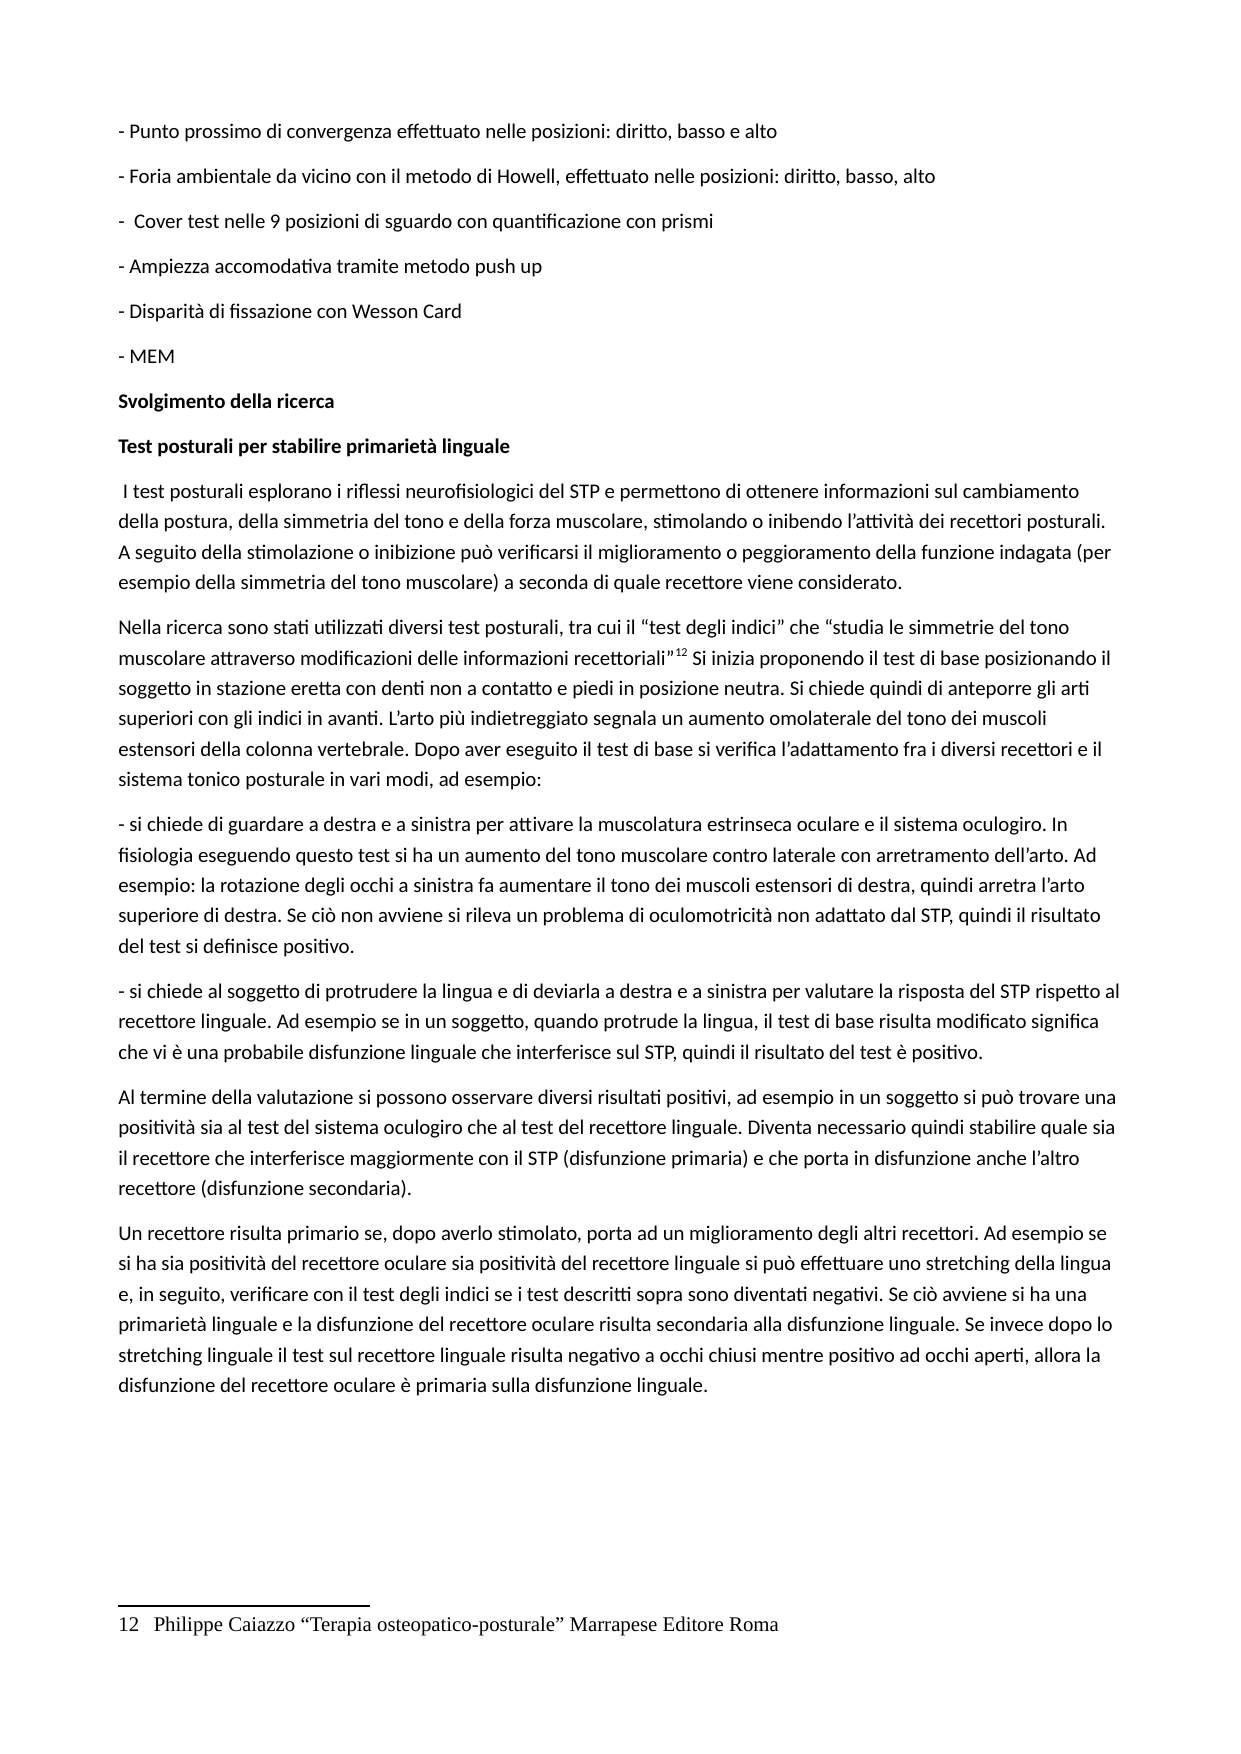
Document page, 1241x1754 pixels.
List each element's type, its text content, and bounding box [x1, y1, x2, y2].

text - Disparità di fissazione con Wesson Card [118, 298, 1122, 323]
text - si chiede di guardare a destra e a sinistra per attivare la muscolatura estrinseca oculare e il sistema oculogiro. In fisiologia eseguendo questo test si ha un aumento del tono muscolare contro laterale con arretramento dell’arto. Ad esempio: la rotazione degli occhi a sinistra fa aumentare il tono dei muscoli estensori di destra, quindi arretra l’arto superiore di destra. Se ciò non avviene si rileva un problema di oculomotricità non adattato dal STP, quindi il risultato del test si definisce positivo. [118, 811, 1122, 958]
text Un recettore risulta primario se, dopo averlo stimolato, porta ad un miglioramento degli altri recettori. Ad esempio se si ha sia positività del recettore oculare sia positività del recettore linguale si può effettuare uno stretching della lingua e, in seguito, verificare con il test degli indici se i test descritti sopra sono diventati negativi. Se ciò avviene si ha una primarietà linguale e la disfunzione del recettore oculare risulta secondaria alla disfunzione linguale. Se invece dopo lo stretching linguale il test sul recettore linguale risulta negativo a occhi chiusi mentre positivo ad occhi aperti, allora la disfunzione del recettore oculare è primaria sulla disfunzione linguale. [118, 1220, 1122, 1398]
text Test posturali per stabilire primarietà linguale [118, 433, 1122, 458]
text Philippe Caiazzo “Terapia osteopatico-posturale” Marrapese Editore Roma [118, 1612, 1122, 1636]
text - MEM [118, 343, 1122, 368]
text - si chiede al soggetto di protrudere la lingua e di deviarla a destra e a sinistra per valutare la risposta del STP rispetto al recettore linguale. Ad esempio se in un soggetto, quando protrude la lingua, il test di base risulta modificato significa che vi è una probabile disfunzione linguale che interferisce sul STP, quindi il risultato del test è positivo. [118, 978, 1122, 1064]
text - Ampiezza accomodativa tramite metodo push up [118, 253, 1122, 278]
text Svolgimento della ricerca [118, 388, 1122, 413]
text - Punto prossimo di convergenza effettuato nelle posizioni: diritto, basso e alto [118, 118, 1122, 143]
text Al termine della valutazione si possono osservare diversi risultati positivi, ad esempio in un soggetto si può trovare una positività sia al test del sistema oculogiro che al test del recettore linguale. Diventa necessario quindi stabilire quale sia il recettore che interferisce maggiormente con il STP (disfunzione primaria) e che porta in disfunzione anche l’altro recettore (disfunzione secondaria). [118, 1084, 1122, 1201]
text - Cover test nelle 9 posizioni di sguardo con quantificazione con prismi [118, 208, 1122, 233]
text - Foria ambientale da vicino con il metodo di Howell, effettuato nelle posizioni: diritto, basso, alto [118, 163, 1122, 188]
text Nella ricerca sono stati utilizzati diversi test posturali, tra cui il “test degli indici” che “studia le simmetrie del tono muscolare attraverso modificazioni delle informazioni recettoriali” Si inizia proponendo il test di base posizionando il soggetto in stazione eretta con denti non a contatto e piedi in posizione neutra. Si chiede quindi di anteporre gli arti superiori con gli indici in avanti. L’arto più indietreggiato segnala un aumento omolaterale del tono dei muscoli estensori della colonna vertebrale. Dopo aver eseguito il test di base si verifica l’adattamento fra i diversi recettori e il sistema tonico posturale in vari modi, ad esempio: [118, 614, 1122, 792]
text I test posturali esplorano i riflessi neurofisiologici del STP e permettono di ottenere informazioni sul cambiamento della postura, della simmetria del tono e della forza muscolare, stimolando o inibendo l’attività dei recettori posturali. A seguito della stimolazione o inibizione può verificarsi il miglioramento o peggioramento della funzione indagata (per esempio della simmetria del tono muscolare) a seconda di quale recettore viene considerato. [118, 478, 1122, 595]
